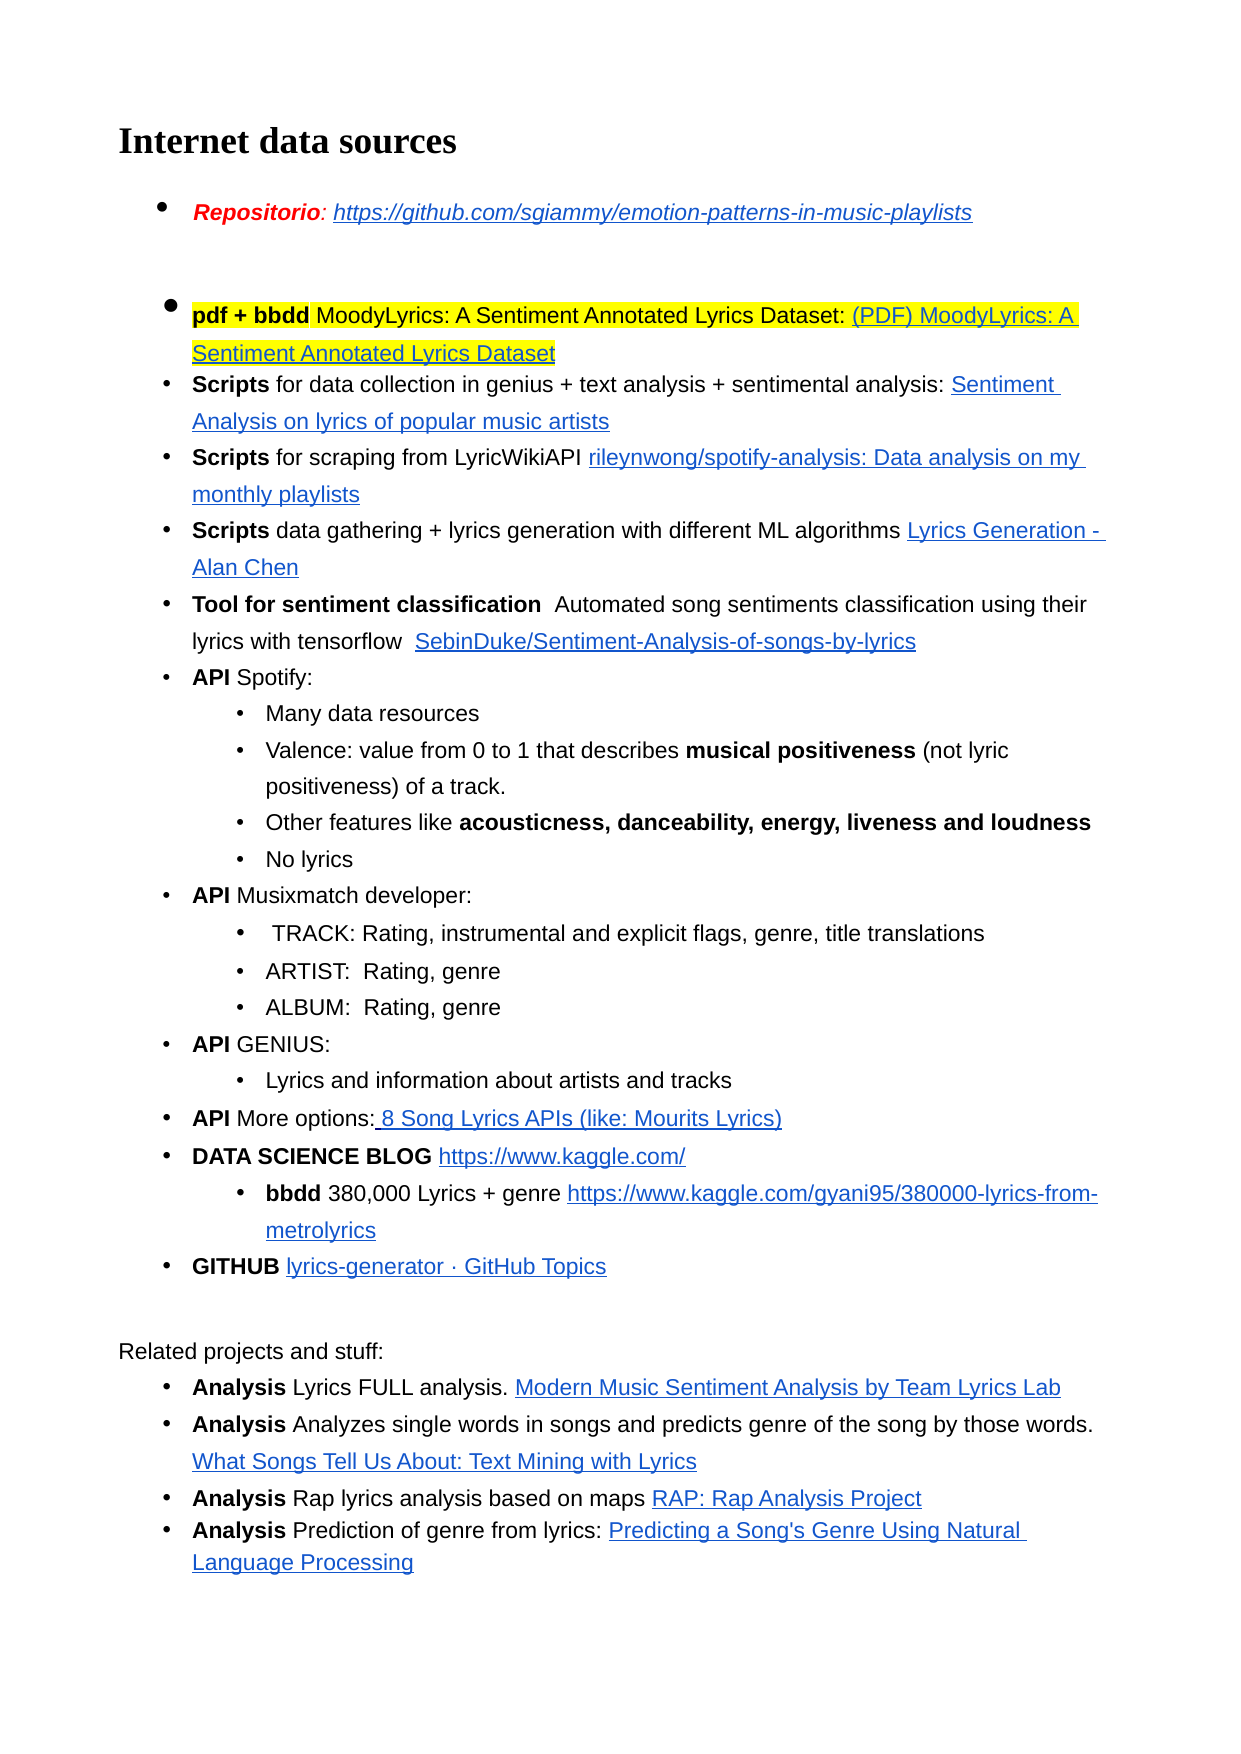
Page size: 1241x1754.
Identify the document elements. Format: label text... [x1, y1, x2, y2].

list API Spotify: [162, 664, 1122, 690]
subtitle Internet data sources [118, 118, 1122, 161]
list API More options: 8 Song Lyrics APIs (like: Mourits Lyrics) [162, 1103, 1122, 1132]
list ALBUM: Rating, genre [236, 994, 1122, 1021]
list Scripts data gathering + lyrics generation with different ML algorithms Lyrics Generation - Alan Chen [162, 517, 1122, 581]
list Analysis Lyrics FULL analysis. Modern Music Sentiment Analysis by Team Lyrics Lab [162, 1374, 1122, 1401]
list DATA SCIENCE BLOG https://www.kaggle.com/ [162, 1143, 1122, 1170]
list TRACK: Rating, instrumental and explicit flags, genre, title translations [236, 918, 1122, 947]
list ARTIST: Rating, genre [236, 958, 1122, 984]
list Scripts for data collection in genius + text analysis + sentimental analysis: Sentiment Analysis on lyrics of popular music artists [162, 371, 1122, 434]
list Analysis Analyzes single words in songs and predicts genre of the song by those words. What Songs Tell Us About: Text Mining with Lyrics [162, 1411, 1122, 1475]
list bbdd 380,000 Lyrics + genre https://www.kaggle.com/gyani95/380000-lyrics-from-metrolyrics [236, 1180, 1122, 1243]
list GITHUB lyrics-generator · GitHub Topics [162, 1253, 1122, 1280]
list Tool for sentiment classification Automated song sentiments classification using their lyrics with tensorflow SebinDuke/Sentiment-Analysis-of-songs-by-lyrics [162, 591, 1122, 654]
list No lyrics [236, 846, 1122, 872]
list Valence: value from 0 to 1 that describes musical positiveness (not lyric positiveness) of a track. [236, 737, 1122, 799]
list Lyrics and information about artists and tracks [236, 1067, 1122, 1093]
subtitle pdf + bbdd MoodyLyrics: A Sentiment Annotated Lyrics Dataset: (PDF) MoodyLyrics: A Sentiment Annotated Lyrics Dataset [162, 289, 1122, 366]
list Other features like acousticness, danceability, energy, liveness and loudness [236, 809, 1122, 836]
list Analysis Prediction of genre from lyrics: Predicting a Song's Genre Using Natural Language Processing [162, 1517, 1122, 1575]
list Analysis Rap lyrics analysis based on maps RAP: Rap Analysis Project [162, 1485, 1122, 1512]
text Related projects and stuff: [118, 1338, 1122, 1364]
subtitle Repositorio: https://github.com/sgiammy/emotion-patterns-in-music-playlists [156, 194, 1122, 229]
list API GENIUS: [162, 1031, 1122, 1057]
list Many data resources [236, 700, 1122, 727]
list API Musixmatch developer: [162, 882, 1122, 908]
list Scripts for scraping from LyricWikiAPI rileynwong/spotify-analysis: Data analysis on my monthly playlists [162, 444, 1122, 507]
